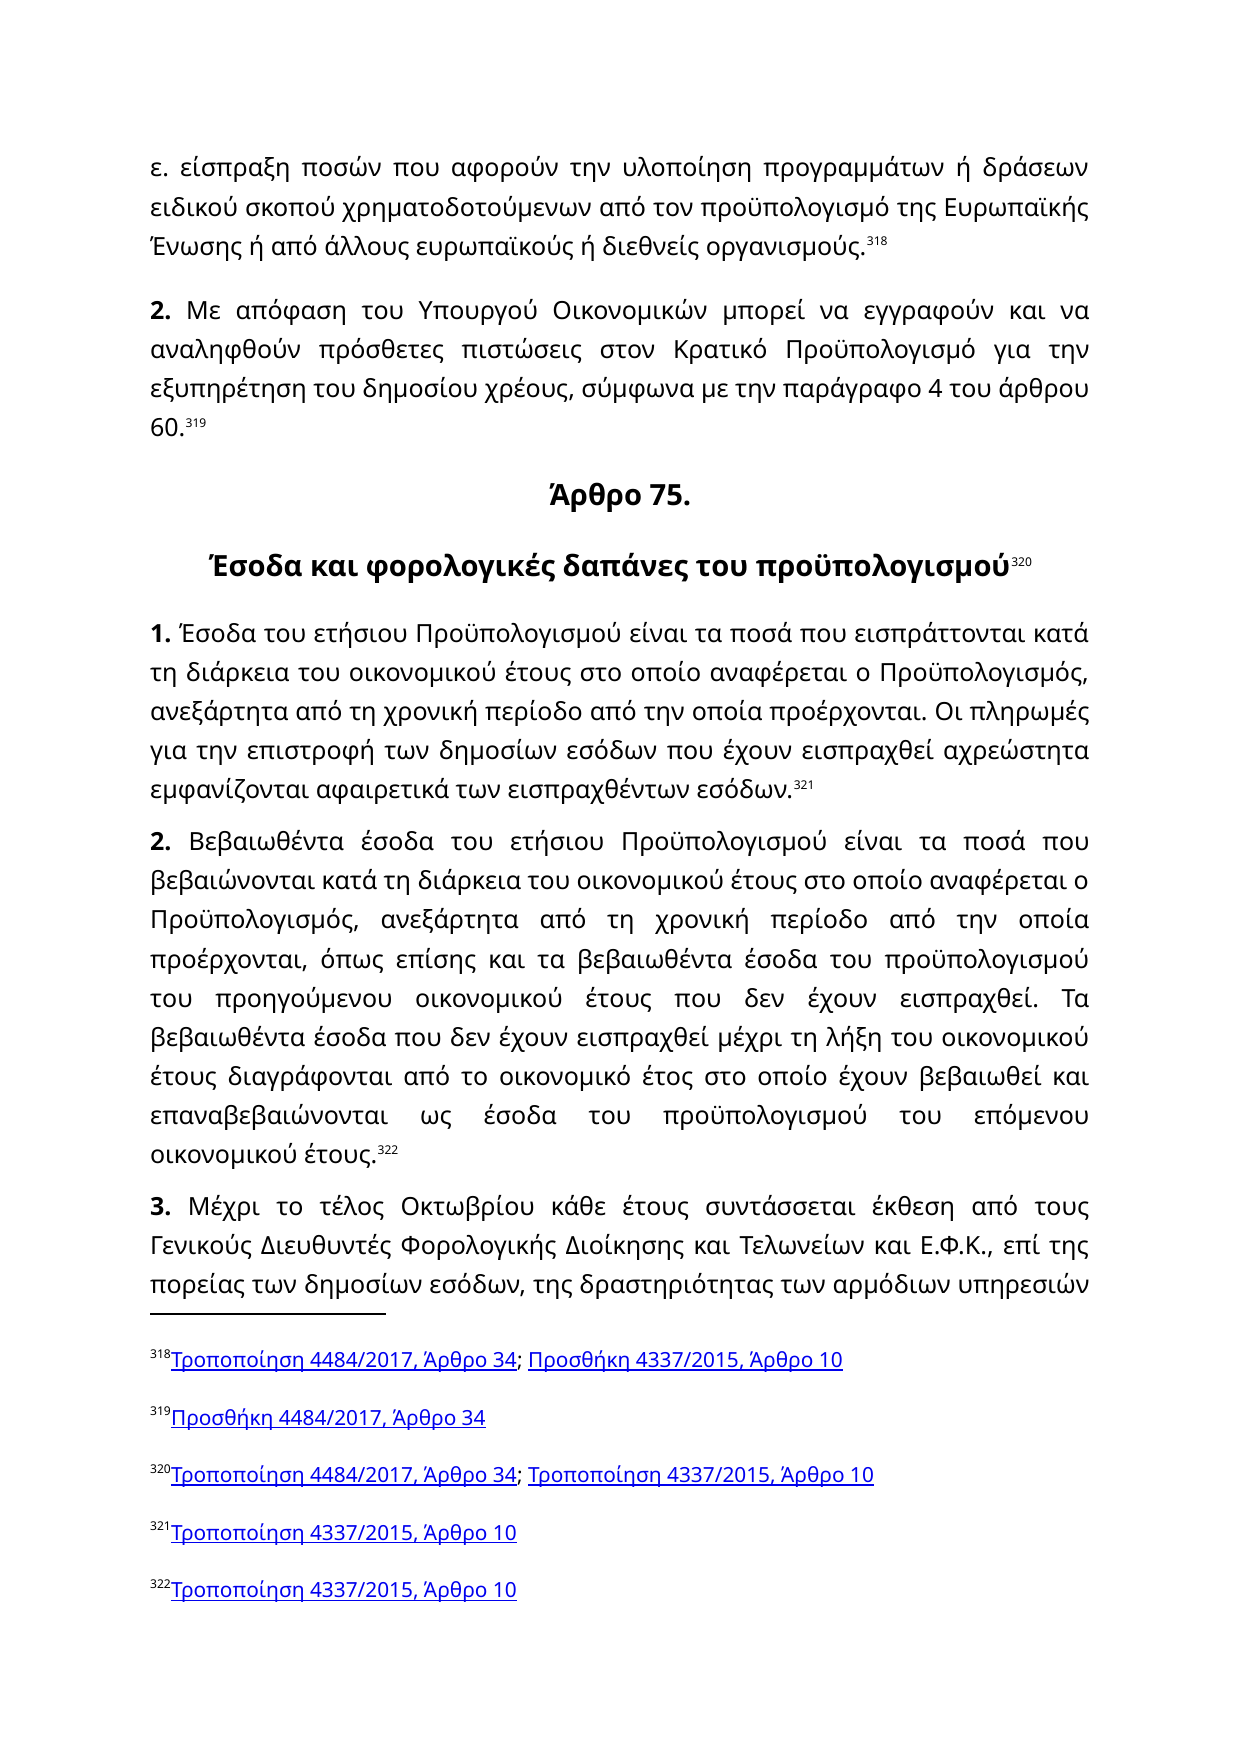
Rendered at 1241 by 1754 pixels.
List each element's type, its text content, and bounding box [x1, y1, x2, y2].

subtitle Άρθρο 75. [150, 474, 1090, 514]
text Τροποποίηση 4337/2015, Άρθρο 10 [150, 1576, 1090, 1604]
text Προσθήκη 4484/2017, Άρθρο 34 [150, 1403, 1090, 1431]
text Τροποποίηση 4484/2017, Άρθρο 34; Προσθήκη 4337/2015, Άρθρο 10 [150, 1345, 1090, 1373]
text 1. Έσοδα του ετήσιου Προϋπολογισμού είναι τα ποσά που εισπράττονται κατά τη διάρκεια του οικονομικού έτους στο οποίο αναφέρεται ο Προϋπολογισμός, ανεξάρτητα από τη χρονική περίοδο από την οποία προέρχονται. Οι πληρωμές για την επιστροφή των δημοσίων εσόδων που έχουν εισπραχθεί αχρεώστητα εμφανίζονται αφαιρετικά των εισπραχθέντων εσόδων. [150, 615, 1090, 806]
text Τροποποίηση 4337/2015, Άρθρο 10 [150, 1518, 1090, 1546]
text Τροποποίηση 4484/2017, Άρθρο 34; Τροποποίηση 4337/2015, Άρθρο 10 [150, 1460, 1090, 1489]
text 2. Βεβαιωθέντα έσοδα του ετήσιου Προϋπολογισμού είναι τα ποσά που βεβαιώνονται κατά τη διάρκεια του οικονομικού έτους στο οποίο αναφέρεται ο Προϋπολογισμός, ανεξάρτητα από τη χρονική περίοδο από την οποία προέρχονται, όπως επίσης και τα βεβαιωθέντα έσοδα του προϋπολογισμού του προηγούμενου οικονομικού έτους που δεν έχουν εισπραχθεί. Τα βεβαιωθέντα έσοδα που δεν έχουν εισπραχθεί μέχρι τη λήξη του οικονομικού έτους διαγράφονται από το οικονομικό έτος στο οποίο έχουν βεβαιωθεί και επαναβεβαιώνονται ως έσοδα του προϋπολογισμού του επόμενου οικονομικού έτους. [150, 824, 1090, 1171]
text 3. Μέχρι το τέλος Οκτωβρίου κάθε έτους συντάσσεται έκθεση από τους Γενικούς Διευθυντές Φορολογικής Διοίκησης και Τελωνείων και Ε.Φ.Κ., επί της πορείας των δηµοσίων εσόδων, της δραστηριότητας των αρµόδιων υπηρεσιών [150, 1189, 1090, 1301]
text ε. είσπραξη ποσών που αφορούν την υλοποίηση προγραµµάτων ή δράσεων ειδικού σκοπού χρηµατοδοτούµενων από τον προϋπολογισµό της Ευρωπαϊκής Ένωσης ή από άλλους ευρωπαϊκούς ή διεθνείς οργανισµούς. [150, 150, 1090, 262]
subtitle Έσοδα και φορολογικές δαπάνες του προϋπολογισµού [150, 545, 1090, 584]
text 2. Με απόφαση του Υπουργού Οικονοµικών µπορεί να εγγραφούν και να αναληφθούν πρόσθετες πιστώσεις στον Κρατικό Προϋπολογισµό για την εξυπηρέτηση του δηµοσίου χρέους, σύµφωνα µε την παράγραφο 4 του άρθρου 60. [150, 292, 1090, 444]
